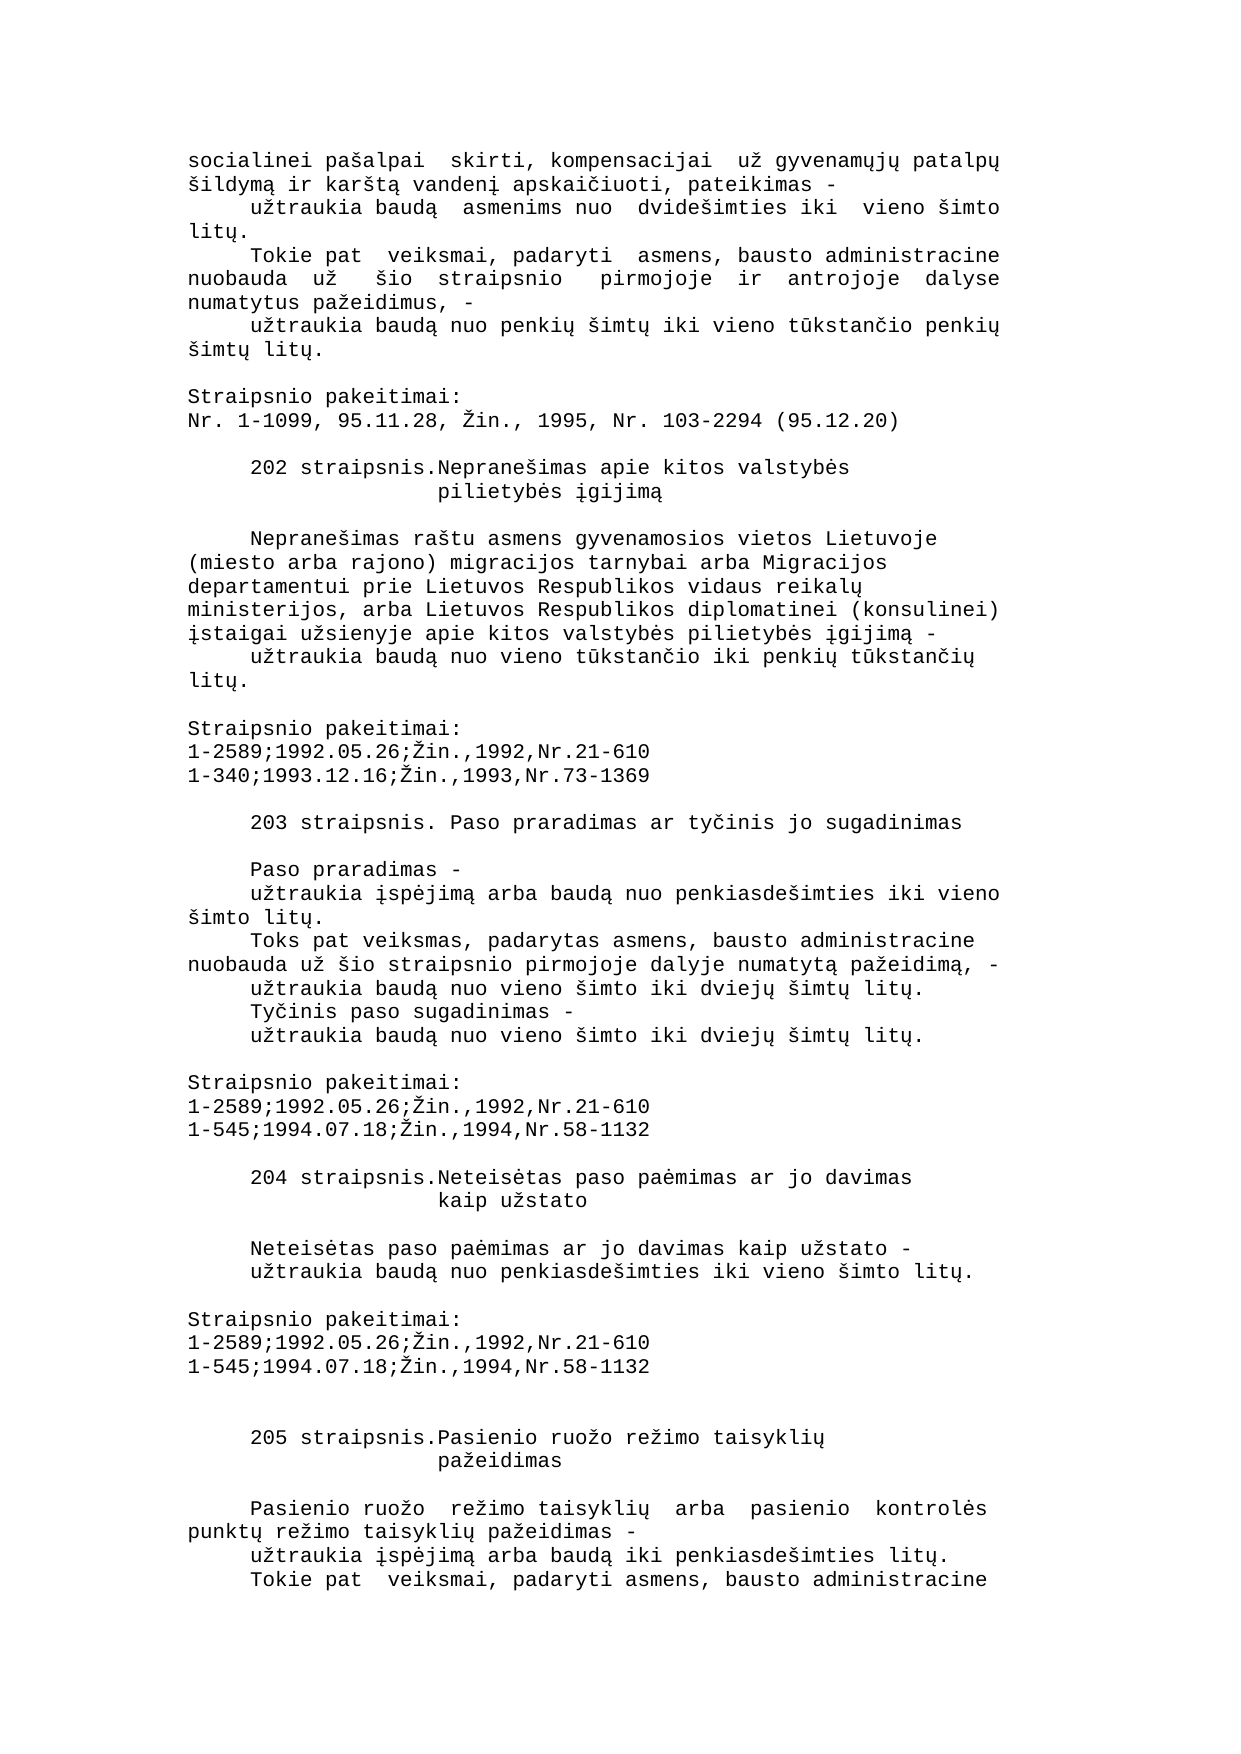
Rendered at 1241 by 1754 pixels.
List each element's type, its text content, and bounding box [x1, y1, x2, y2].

text Pasienio ruožo režimo taisyklių arba pasienio kontrolės [187, 1498, 1053, 1521]
text 1-2589;1992.05.26;Žin.,1992,Nr.21-610 [187, 741, 1053, 765]
text 1-2589;1992.05.26;Žin.,1992,Nr.21-610 [187, 1332, 1053, 1356]
text Nepranešimas raštu asmens gyvenamosios vietos Lietuvoje [187, 528, 1053, 552]
text užtraukia baudą nuo vieno tūkstančio iki penkių tūkstančių [187, 647, 1053, 670]
text užtraukia baudą nuo vieno šimto iki dviejų šimtų litų. [187, 978, 1053, 1001]
text Nr. 1-1099, 95.11.28, Žin., 1995, Nr. 103-2294 (95.12.20) [187, 410, 1053, 434]
text Paso praradimas - [187, 859, 1053, 883]
text užtraukia įspėjimą arba baudą nuo penkiasdešimties iki vieno [187, 883, 1053, 907]
text užtraukia baudą nuo vieno šimto iki dviejų šimtų litų. [187, 1025, 1053, 1048]
text užtraukia baudą asmenims nuo dvidešimties iki vieno šimto [187, 197, 1053, 221]
text kaip užstato [187, 1190, 1053, 1214]
text šimtų litų. [187, 339, 1053, 363]
text Neteisėtas paso paėmimas ar jo davimas kaip užstato - [187, 1238, 1053, 1261]
text Straipsnio pakeitimai: [187, 386, 1053, 410]
text pilietybės įgijimą [187, 481, 1053, 505]
text užtraukia baudą nuo penkių šimtų iki vieno tūkstančio penkių [187, 316, 1053, 339]
text litų. [187, 221, 1053, 244]
text šildymą ir karštą vandenį apskaičiuoti, pateikimas - [187, 174, 1053, 197]
text punktų režimo taisyklių pažeidimas - [187, 1521, 1053, 1545]
text 205 straipsnis.Pasienio ruožo režimo taisyklių [187, 1427, 1053, 1451]
text departamentui prie Lietuvos Respublikos vidaus reikalų [187, 576, 1053, 599]
text nuobauda už šio straipsnio pirmojoje ir antrojoje dalyse [187, 268, 1053, 292]
text litų. [187, 670, 1053, 694]
text Straipsnio pakeitimai: [187, 1309, 1053, 1332]
text pažeidimas [187, 1451, 1053, 1474]
text Tokie pat veiksmai, padaryti asmens, bausto administracine [187, 244, 1053, 268]
text (miesto arba rajono) migracijos tarnybai arba Migracijos [187, 552, 1053, 576]
text 1-2589;1992.05.26;Žin.,1992,Nr.21-610 [187, 1096, 1053, 1119]
text Tokie pat veiksmai, padaryti asmens, bausto administracine [187, 1569, 1053, 1592]
text Toks pat veiksmas, padarytas asmens, bausto administracine [187, 930, 1053, 954]
text nuobauda už šio straipsnio pirmojoje dalyje numatytą pažeidimą, - [187, 954, 1053, 978]
text 1-545;1994.07.18;Žin.,1994,Nr.58-1132 [187, 1356, 1053, 1379]
text užtraukia įspėjimą arba baudą iki penkiasdešimties litų. [187, 1545, 1053, 1569]
text numatytus pažeidimus, - [187, 292, 1053, 316]
text įstaigai užsienyje apie kitos valstybės pilietybės įgijimą - [187, 623, 1053, 647]
text socialinei pašalpai skirti, kompensacijai už gyvenamųjų patalpų [187, 150, 1053, 174]
text užtraukia baudą nuo penkiasdešimties iki vieno šimto litų. [187, 1261, 1053, 1285]
text ministerijos, arba Lietuvos Respublikos diplomatinei (konsulinei) [187, 599, 1053, 623]
text šimto litų. [187, 907, 1053, 930]
text 1-340;1993.12.16;Žin.,1993,Nr.73-1369 [187, 765, 1053, 788]
text 202 straipsnis.Nepranešimas apie kitos valstybės [187, 457, 1053, 481]
text Straipsnio pakeitimai: [187, 717, 1053, 741]
text Straipsnio pakeitimai: [187, 1072, 1053, 1096]
text 204 straipsnis.Neteisėtas paso paėmimas ar jo davimas [187, 1167, 1053, 1190]
text Tyčinis paso sugadinimas - [187, 1001, 1053, 1025]
text 1-545;1994.07.18;Žin.,1994,Nr.58-1132 [187, 1119, 1053, 1143]
text 203 straipsnis. Paso praradimas ar tyčinis jo sugadinimas [187, 812, 1053, 836]
